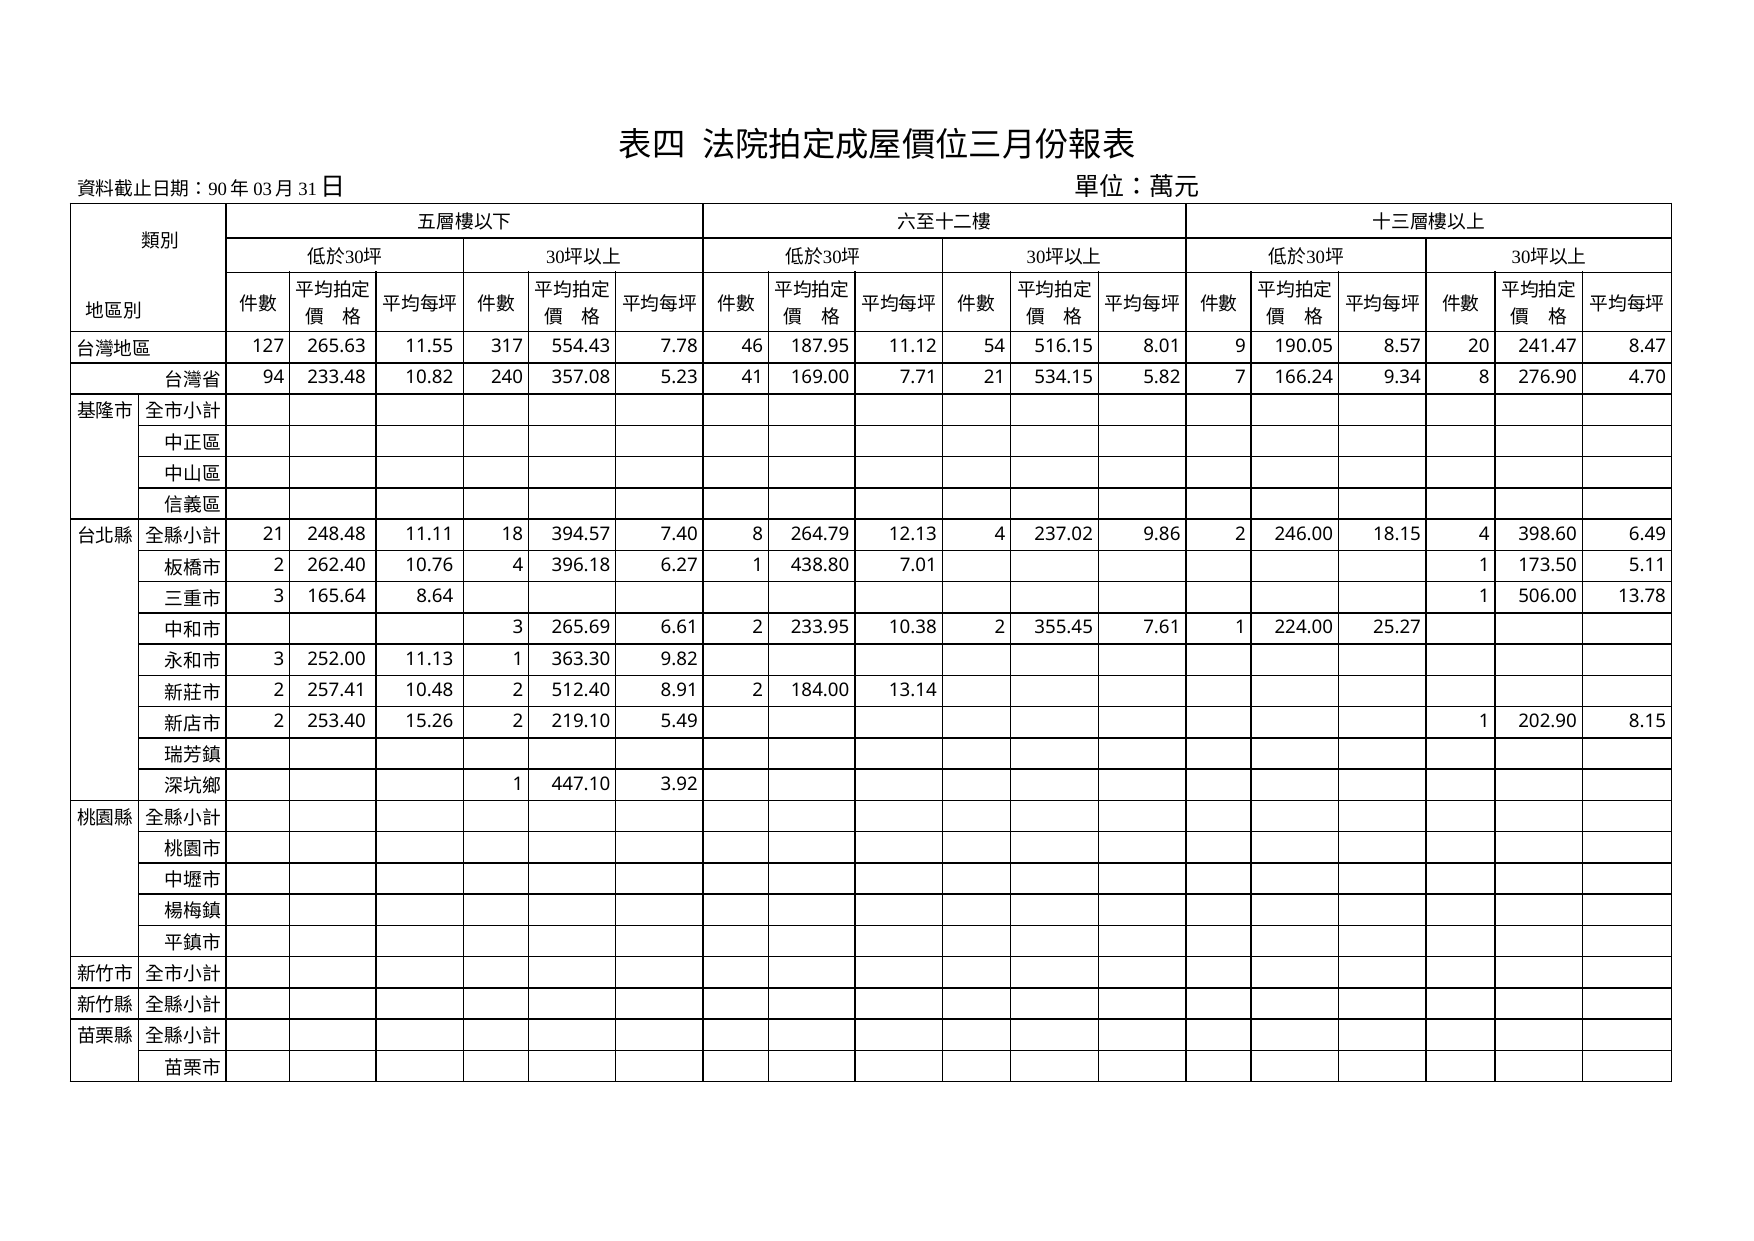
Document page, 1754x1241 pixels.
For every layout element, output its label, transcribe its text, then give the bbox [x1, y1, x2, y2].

table_cell [769, 770, 854, 799]
table_cell [227, 926, 289, 956]
table_cell 桃園市 [139, 832, 225, 862]
table_cell 台灣省 [139, 364, 225, 393]
table_cell 5.23 [616, 364, 702, 393]
table_cell [1583, 1020, 1671, 1049]
table_cell 13.78 [1583, 582, 1671, 612]
table_cell [227, 832, 289, 862]
table_cell [1011, 457, 1098, 487]
table_cell 平均每坪 [616, 273, 702, 331]
table_cell 4 [464, 551, 528, 581]
table_cell [1011, 489, 1098, 518]
table_cell [377, 614, 463, 643]
table_cell [616, 989, 702, 1018]
table_cell [377, 864, 463, 893]
table_cell [1583, 832, 1671, 862]
table_cell [769, 957, 854, 987]
table_cell [1496, 614, 1582, 643]
table_cell [71, 1050, 138, 1081]
table_cell 9.86 [1099, 520, 1185, 549]
table_cell 219.10 [529, 707, 615, 737]
table_cell [856, 864, 942, 893]
table_cell [1252, 832, 1338, 862]
table_cell [1187, 489, 1250, 518]
table_cell [227, 1020, 289, 1049]
table_cell [1583, 1051, 1671, 1081]
table_cell 21 [943, 364, 1010, 393]
table_cell [1011, 895, 1098, 924]
table_cell [1187, 926, 1250, 956]
table_cell 2 [227, 676, 289, 706]
table_cell [616, 426, 702, 456]
table_cell [704, 926, 768, 956]
table_cell [1099, 864, 1185, 893]
table_cell 534.15 [1011, 364, 1098, 393]
table_cell [529, 832, 615, 862]
table_cell 11.12 [856, 332, 942, 362]
table_cell [1011, 395, 1098, 424]
table_cell [856, 989, 942, 1018]
table_cell [464, 895, 528, 924]
table_cell 3 [227, 645, 289, 674]
table_cell [1496, 489, 1582, 518]
table_cell [616, 895, 702, 924]
table_cell [616, 957, 702, 987]
table_cell [704, 801, 768, 831]
table_cell 30坪以上 [464, 239, 702, 271]
table_cell 新竹市 [71, 957, 138, 987]
table_cell 低於30坪 [227, 239, 463, 271]
table_cell [616, 457, 702, 487]
table_cell 3.92 [616, 770, 702, 799]
table_cell 253.40 [290, 707, 375, 737]
table_cell 10.82 [377, 364, 463, 393]
table_cell [1427, 895, 1494, 924]
table_cell 9 [1187, 332, 1250, 362]
table_cell [71, 456, 138, 487]
table_cell 8.57 [1339, 332, 1425, 362]
table_cell [464, 1051, 528, 1081]
table_cell 18 [464, 520, 528, 549]
table_cell [1496, 1020, 1582, 1049]
table_cell [769, 1020, 854, 1049]
table_cell 317 [464, 332, 528, 362]
table_cell 平均每坪 [377, 273, 463, 331]
table_cell [1496, 676, 1582, 706]
table_cell [227, 770, 289, 799]
table_cell 506.00 [1496, 582, 1582, 612]
table_cell 台灣地區 [71, 332, 225, 362]
table_cell 平均每坪 [1339, 273, 1425, 331]
table_cell [1187, 770, 1250, 799]
table_cell 全市小計 [139, 395, 225, 424]
table_cell [464, 489, 528, 518]
table_cell [1011, 739, 1098, 768]
table_cell [616, 489, 702, 518]
table_cell [1187, 832, 1250, 862]
table_cell [1339, 957, 1425, 987]
table_cell 173.50 [1496, 551, 1582, 581]
table_cell [377, 426, 463, 456]
table_cell [1099, 770, 1185, 799]
table_cell [1252, 551, 1338, 581]
table_cell [377, 895, 463, 924]
table_cell [1252, 645, 1338, 674]
table_cell [769, 739, 854, 768]
table_cell 8.15 [1583, 707, 1671, 737]
table_cell [1583, 770, 1671, 799]
table_cell [1339, 676, 1425, 706]
table_cell [529, 989, 615, 1018]
table_cell 1 [1427, 551, 1494, 581]
table_cell [290, 489, 375, 518]
table_cell [1496, 926, 1582, 956]
table_cell [1011, 582, 1098, 612]
table_cell 平均拍定價 格 [1011, 273, 1098, 331]
table_cell [529, 864, 615, 893]
table_cell [1252, 707, 1338, 737]
table_cell [1252, 457, 1338, 487]
table_cell [1099, 426, 1185, 456]
table_cell 2 [704, 676, 768, 706]
table_header 十三層樓以上 [1187, 204, 1671, 237]
table_cell [704, 489, 768, 518]
table_cell [464, 801, 528, 831]
table_cell [856, 739, 942, 768]
table_cell [529, 395, 615, 424]
table_cell 件數 [227, 273, 289, 331]
table_cell [71, 737, 138, 768]
table_cell [616, 1051, 702, 1081]
table_cell 394.57 [529, 520, 615, 549]
table_cell [1011, 707, 1098, 737]
table_cell 233.95 [769, 614, 854, 643]
table_cell [856, 770, 942, 799]
table_cell [464, 582, 528, 612]
table_cell 低於30坪 [1187, 239, 1425, 271]
table_cell 240 [464, 364, 528, 393]
table_cell 平均拍定價 格 [290, 273, 375, 331]
table_cell [704, 832, 768, 862]
table_cell [856, 645, 942, 674]
table_header 類別 地區別 [71, 204, 225, 331]
table_cell [769, 489, 854, 518]
table_cell [464, 457, 528, 487]
table_cell 8.47 [1583, 332, 1671, 362]
table_cell 447.10 [529, 770, 615, 799]
table_cell [1011, 926, 1098, 956]
table_cell [1339, 1051, 1425, 1081]
table_cell [1496, 645, 1582, 674]
table_cell [943, 676, 1010, 706]
table_cell [1496, 1051, 1582, 1081]
table_cell [1252, 1020, 1338, 1049]
table_cell [1011, 770, 1098, 799]
table_cell [1187, 989, 1250, 1018]
table_cell [1496, 864, 1582, 893]
table_cell [704, 770, 768, 799]
table_cell [1583, 926, 1671, 956]
table_cell [943, 739, 1010, 768]
table_cell [1339, 926, 1425, 956]
table_cell [943, 489, 1010, 518]
table_cell 512.40 [529, 676, 615, 706]
table_cell [71, 675, 138, 706]
table_cell [71, 893, 138, 924]
table_cell [769, 801, 854, 831]
table_cell [1252, 489, 1338, 518]
table_cell [943, 926, 1010, 956]
table_cell 7.61 [1099, 614, 1185, 643]
table_cell [377, 989, 463, 1018]
table_cell [1583, 676, 1671, 706]
table_cell [227, 989, 289, 1018]
table_cell [529, 957, 615, 987]
table_cell [1496, 739, 1582, 768]
table_cell [704, 895, 768, 924]
table_cell [943, 989, 1010, 1018]
table_cell 10.48 [377, 676, 463, 706]
table_cell 三重市 [139, 582, 225, 612]
table_cell 全縣小計 [139, 989, 225, 1018]
table_cell [1427, 832, 1494, 862]
table_cell [1099, 457, 1185, 487]
table_cell [1099, 739, 1185, 768]
table_cell 5.82 [1099, 364, 1185, 393]
table_cell 233.48 [290, 364, 375, 393]
table_cell [943, 1051, 1010, 1081]
table_cell [1099, 707, 1185, 737]
table_cell [943, 895, 1010, 924]
table_cell [943, 864, 1010, 893]
table_cell [290, 739, 375, 768]
table_cell [856, 1020, 942, 1049]
table_cell [1427, 801, 1494, 831]
table_cell [1011, 801, 1098, 831]
table_cell [856, 457, 942, 487]
table_cell [1099, 582, 1185, 612]
table_cell [943, 645, 1010, 674]
table_cell [377, 770, 463, 799]
table_cell [769, 457, 854, 487]
table_cell [290, 457, 375, 487]
table_cell [1583, 457, 1671, 487]
table_cell [464, 864, 528, 893]
table_cell [1187, 426, 1250, 456]
table_cell [769, 832, 854, 862]
table_cell [1252, 989, 1338, 1018]
table_cell [464, 989, 528, 1018]
table_cell [71, 425, 138, 456]
table_cell 6.27 [616, 551, 702, 581]
table_cell 全縣小計 [139, 801, 225, 831]
table_cell [1496, 832, 1582, 862]
table_cell [227, 895, 289, 924]
table_cell [704, 1051, 768, 1081]
table_cell [227, 739, 289, 768]
table_cell [71, 581, 138, 612]
table_cell [1427, 957, 1494, 987]
table_cell 2 [1187, 520, 1250, 549]
table_cell [1099, 1051, 1185, 1081]
table_cell [1252, 926, 1338, 956]
table_cell [1339, 770, 1425, 799]
table_cell [1187, 676, 1250, 706]
table_cell [769, 395, 854, 424]
table_cell [1187, 395, 1250, 424]
table_cell [1583, 957, 1671, 987]
table_cell 13.14 [856, 676, 942, 706]
table_cell [1252, 895, 1338, 924]
table_cell [1583, 426, 1671, 456]
table_cell [769, 426, 854, 456]
table_cell [290, 770, 375, 799]
table_cell [529, 1051, 615, 1081]
table_cell [704, 707, 768, 737]
table_cell [1187, 645, 1250, 674]
table_cell 3 [227, 582, 289, 612]
table_cell 202.90 [1496, 707, 1582, 737]
table_cell [943, 582, 1010, 612]
table_cell [1427, 770, 1494, 799]
table_cell [1339, 895, 1425, 924]
table_cell [1583, 614, 1671, 643]
table_cell 396.18 [529, 551, 615, 581]
table_cell [1252, 676, 1338, 706]
table_cell 8.91 [616, 676, 702, 706]
table_cell [1496, 895, 1582, 924]
table_cell [227, 957, 289, 987]
table_cell [769, 926, 854, 956]
table_cell [529, 426, 615, 456]
table_cell [71, 768, 138, 799]
table_cell [1099, 989, 1185, 1018]
table_cell [616, 739, 702, 768]
table_cell [704, 457, 768, 487]
table_cell [529, 582, 615, 612]
text 資料截止日期：90年03月31日 單位：萬元 [77, 166, 1677, 203]
table_cell 全縣小計 [139, 520, 225, 549]
table_cell [769, 645, 854, 674]
table_cell [1099, 957, 1185, 987]
table_cell [1583, 395, 1671, 424]
table_cell 平鎮市 [139, 926, 225, 956]
table_cell 7.40 [616, 520, 702, 549]
table_cell [616, 1020, 702, 1049]
table_cell [290, 614, 375, 643]
table_cell 基隆市 [71, 395, 138, 424]
table_cell [769, 864, 854, 893]
table_cell 7.01 [856, 551, 942, 581]
table_cell [1099, 801, 1185, 831]
table_cell [1099, 551, 1185, 581]
table_cell 中正區 [139, 426, 225, 456]
table_cell 265.69 [529, 614, 615, 643]
table_cell 264.79 [769, 520, 854, 549]
table_cell [1252, 864, 1338, 893]
table_cell 楊梅鎮 [139, 895, 225, 924]
table_cell 246.00 [1252, 520, 1338, 549]
table_cell [529, 801, 615, 831]
table_cell 6.61 [616, 614, 702, 643]
table_cell 54 [943, 332, 1010, 362]
table_cell [1583, 645, 1671, 674]
table_cell [1339, 801, 1425, 831]
table_cell 平均拍定價 格 [1252, 273, 1338, 331]
table_cell [377, 489, 463, 518]
table_cell [1583, 864, 1671, 893]
table_cell [1187, 551, 1250, 581]
table_cell [1252, 395, 1338, 424]
table_cell [1011, 989, 1098, 1018]
table_cell [464, 1020, 528, 1049]
table_cell [1252, 739, 1338, 768]
table_cell 平均拍定價 格 [1496, 273, 1582, 331]
table_cell [1252, 770, 1338, 799]
table_cell [1427, 1051, 1494, 1081]
table_cell 11.55 [377, 332, 463, 362]
table_cell [71, 487, 138, 518]
table_cell [290, 801, 375, 831]
table_cell 2 [227, 551, 289, 581]
table_cell [377, 1020, 463, 1049]
table_cell 248.48 [290, 520, 375, 549]
table_cell [1187, 707, 1250, 737]
table_cell [1187, 457, 1250, 487]
table_cell [529, 926, 615, 956]
table_cell [1427, 614, 1494, 643]
table_cell [227, 801, 289, 831]
table_cell 8 [1427, 364, 1494, 393]
table_cell 276.90 [1496, 364, 1582, 393]
table_cell 8.64 [377, 582, 463, 612]
table_cell 1 [1187, 614, 1250, 643]
table_cell [1011, 1051, 1098, 1081]
table_cell [1011, 957, 1098, 987]
text 表四 法院拍定成屋價位三月份報表 [77, 118, 1677, 166]
table_cell 1 [464, 770, 528, 799]
table_cell [1427, 489, 1494, 518]
table_cell [1187, 895, 1250, 924]
table_cell 357.08 [529, 364, 615, 393]
table_cell [1339, 989, 1425, 1018]
table_cell [856, 489, 942, 518]
table_cell 4 [1427, 520, 1494, 549]
table_cell [704, 864, 768, 893]
table_cell 41 [704, 364, 768, 393]
table_cell 5.11 [1583, 551, 1671, 581]
table_cell [1099, 832, 1185, 862]
table_cell [71, 364, 138, 393]
table_cell [616, 926, 702, 956]
table_cell [943, 707, 1010, 737]
table_cell [1339, 832, 1425, 862]
table_cell [856, 1051, 942, 1081]
table_cell 10.76 [377, 551, 463, 581]
table_cell [377, 926, 463, 956]
table_cell [1339, 551, 1425, 581]
table_cell [529, 489, 615, 518]
table_cell [704, 957, 768, 987]
table_cell 新店市 [139, 707, 225, 737]
table_cell [856, 582, 942, 612]
table_cell [227, 457, 289, 487]
table_cell 252.00 [290, 645, 375, 674]
table_cell [1339, 707, 1425, 737]
table_cell [71, 643, 138, 674]
table_cell 46 [704, 332, 768, 362]
table_cell 1 [464, 645, 528, 674]
table_cell 中壢市 [139, 864, 225, 893]
table_cell [529, 739, 615, 768]
table_cell [377, 457, 463, 487]
table_cell [377, 395, 463, 424]
table_cell [227, 614, 289, 643]
table_cell 4.70 [1583, 364, 1671, 393]
table_cell [1187, 801, 1250, 831]
table_cell 件數 [704, 273, 768, 331]
table_cell [71, 612, 138, 643]
table_cell [464, 395, 528, 424]
table_cell [1339, 1020, 1425, 1049]
table_cell [1339, 739, 1425, 768]
table_cell [856, 801, 942, 831]
table_cell [704, 426, 768, 456]
table_cell 深坑鄉 [139, 770, 225, 799]
table_cell 94 [227, 364, 289, 393]
table_cell 6.49 [1583, 520, 1671, 549]
table_cell [856, 395, 942, 424]
table_cell [71, 550, 138, 581]
table_cell [1339, 489, 1425, 518]
table_cell [704, 1020, 768, 1049]
table_cell [1427, 739, 1494, 768]
table_cell [616, 832, 702, 862]
table_cell [943, 801, 1010, 831]
table_cell [769, 895, 854, 924]
table_cell 12.13 [856, 520, 942, 549]
table_cell [1339, 864, 1425, 893]
table_cell 1 [1427, 707, 1494, 737]
table_cell 2 [943, 614, 1010, 643]
table_header 五層樓以下 [227, 204, 702, 237]
table_cell [227, 395, 289, 424]
table_cell [704, 739, 768, 768]
table_cell [1011, 676, 1098, 706]
table_cell [464, 957, 528, 987]
table_cell 7.78 [616, 332, 702, 362]
table_cell 11.11 [377, 520, 463, 549]
table_cell [464, 739, 528, 768]
table_cell 15.26 [377, 707, 463, 737]
table_cell 30坪以上 [943, 239, 1185, 271]
table_cell 190.05 [1252, 332, 1338, 362]
table_cell [704, 645, 768, 674]
table_cell [943, 551, 1010, 581]
table_cell [1099, 645, 1185, 674]
table_cell [1427, 926, 1494, 956]
table_cell 全市小計 [139, 957, 225, 987]
table_cell [1187, 1051, 1250, 1081]
table_cell [769, 1051, 854, 1081]
table_cell [1583, 989, 1671, 1018]
table_cell [856, 895, 942, 924]
table_cell [1427, 426, 1494, 456]
table_cell 2 [704, 614, 768, 643]
table_cell 平均每坪 [856, 273, 942, 331]
table_cell [1099, 1020, 1185, 1049]
table_cell 板橋市 [139, 551, 225, 581]
table_cell [290, 989, 375, 1018]
table_cell 件數 [943, 273, 1010, 331]
table_cell [1496, 957, 1582, 987]
table_cell [616, 864, 702, 893]
table_cell 438.80 [769, 551, 854, 581]
table_cell [290, 832, 375, 862]
table_cell [377, 1051, 463, 1081]
table_cell [1427, 645, 1494, 674]
table_cell [856, 707, 942, 737]
table_cell [377, 832, 463, 862]
table_cell 21 [227, 520, 289, 549]
table_cell 224.00 [1252, 614, 1338, 643]
table_cell 355.45 [1011, 614, 1098, 643]
table_cell [943, 395, 1010, 424]
table_cell 11.13 [377, 645, 463, 674]
table_cell [1427, 864, 1494, 893]
table_cell 平均拍定價 格 [529, 273, 615, 331]
table_cell [1252, 426, 1338, 456]
table_cell [704, 395, 768, 424]
table_cell [1496, 395, 1582, 424]
table_cell 398.60 [1496, 520, 1582, 549]
table_cell [1583, 739, 1671, 768]
table_cell [1583, 895, 1671, 924]
table_cell [290, 426, 375, 456]
table_cell 5.49 [616, 707, 702, 737]
table_cell [227, 426, 289, 456]
table_cell [769, 582, 854, 612]
table_cell 127 [227, 332, 289, 362]
table_cell [1011, 832, 1098, 862]
table_cell [1583, 801, 1671, 831]
table_cell 187.95 [769, 332, 854, 362]
table_cell [1099, 395, 1185, 424]
table_cell 永和市 [139, 645, 225, 674]
table_cell [529, 457, 615, 487]
table_cell [1427, 457, 1494, 487]
table_cell 件數 [1427, 273, 1494, 331]
table_cell [1187, 864, 1250, 893]
table_cell [856, 426, 942, 456]
table_cell [290, 957, 375, 987]
table_cell 169.00 [769, 364, 854, 393]
table_cell [1339, 582, 1425, 612]
table_cell 262.40 [290, 551, 375, 581]
table_cell 8.01 [1099, 332, 1185, 362]
table_cell [1427, 1020, 1494, 1049]
table_cell [464, 832, 528, 862]
table_cell [943, 957, 1010, 987]
table_cell [1339, 457, 1425, 487]
table_cell [1099, 489, 1185, 518]
table_cell [290, 895, 375, 924]
table_cell 8 [704, 520, 768, 549]
table_cell [769, 989, 854, 1018]
table_cell 瑞芳鎮 [139, 739, 225, 768]
table_cell [227, 864, 289, 893]
table_cell 25.27 [1339, 614, 1425, 643]
table_cell [290, 864, 375, 893]
table_cell [1339, 645, 1425, 674]
table_cell [71, 831, 138, 862]
table_cell [1011, 864, 1098, 893]
table_cell [1187, 582, 1250, 612]
table_cell 257.41 [290, 676, 375, 706]
table_cell [464, 926, 528, 956]
table_cell 165.64 [290, 582, 375, 612]
table_cell 9.82 [616, 645, 702, 674]
table_cell [1496, 426, 1582, 456]
table_cell [529, 895, 615, 924]
table_cell [1099, 895, 1185, 924]
table_cell 184.00 [769, 676, 854, 706]
table_cell [377, 801, 463, 831]
table_cell 554.43 [529, 332, 615, 362]
table_cell [290, 395, 375, 424]
table_cell [1187, 739, 1250, 768]
table_cell 平均每坪 [1583, 273, 1671, 331]
table_cell 件數 [1187, 273, 1250, 331]
table_cell [1427, 989, 1494, 1018]
table_cell [1011, 551, 1098, 581]
table_cell [943, 832, 1010, 862]
table_cell [616, 801, 702, 831]
table_cell 2 [464, 676, 528, 706]
table_cell 新竹縣 [71, 989, 138, 1018]
table_cell [1427, 676, 1494, 706]
table_cell 241.47 [1496, 332, 1582, 362]
table_cell [1011, 645, 1098, 674]
table_cell [704, 989, 768, 1018]
table_cell 10.38 [856, 614, 942, 643]
table_cell [71, 706, 138, 737]
table_cell [290, 926, 375, 956]
table_cell 桃園縣 [71, 801, 138, 831]
table_cell [464, 426, 528, 456]
table_cell 平均拍定價 格 [769, 273, 854, 331]
table_cell 1 [704, 551, 768, 581]
table_cell 1 [1427, 582, 1494, 612]
table_cell 中和市 [139, 614, 225, 643]
table_cell [1339, 395, 1425, 424]
table_cell 30坪以上 [1427, 239, 1671, 271]
table_cell [1187, 957, 1250, 987]
table_cell [856, 957, 942, 987]
table_cell [227, 489, 289, 518]
table_cell [71, 862, 138, 893]
table_header 六至十二樓 [704, 204, 1185, 237]
table_cell [616, 582, 702, 612]
table_cell 4 [943, 520, 1010, 549]
table_cell 7.71 [856, 364, 942, 393]
table_cell 新莊市 [139, 676, 225, 706]
table_cell 18.15 [1339, 520, 1425, 549]
table_cell [704, 582, 768, 612]
table_cell [1583, 489, 1671, 518]
table_cell 265.63 [290, 332, 375, 362]
table_cell [1187, 1020, 1250, 1049]
table_cell [856, 832, 942, 862]
table_cell 9.34 [1339, 364, 1425, 393]
table_cell [377, 957, 463, 987]
table_cell [1011, 426, 1098, 456]
table_cell 中山區 [139, 457, 225, 487]
table_cell 苗栗縣 [71, 1020, 138, 1049]
table_cell 7 [1187, 364, 1250, 393]
table_cell [856, 926, 942, 956]
table_cell 全縣小計 [139, 1020, 225, 1049]
table_cell [616, 395, 702, 424]
table_cell [1011, 1020, 1098, 1049]
table_cell 237.02 [1011, 520, 1098, 549]
table_cell [1252, 801, 1338, 831]
table_cell [290, 1051, 375, 1081]
table_cell [377, 739, 463, 768]
table_cell 苗栗市 [139, 1051, 225, 1081]
table_cell 20 [1427, 332, 1494, 362]
table_cell 363.30 [529, 645, 615, 674]
table_cell [1339, 426, 1425, 456]
table_cell [1496, 989, 1582, 1018]
table_cell 件數 [464, 273, 528, 331]
table_cell [1099, 676, 1185, 706]
table_cell [943, 457, 1010, 487]
table_cell 2 [464, 707, 528, 737]
table_cell [1252, 957, 1338, 987]
table_cell [943, 1020, 1010, 1049]
table_cell [1099, 926, 1185, 956]
table_cell [71, 925, 138, 956]
table_cell [1427, 395, 1494, 424]
table_cell [1496, 801, 1582, 831]
table_cell 信義區 [139, 489, 225, 518]
table_cell 516.15 [1011, 332, 1098, 362]
table_cell [769, 707, 854, 737]
table_cell 166.24 [1252, 364, 1338, 393]
table_cell [1252, 1051, 1338, 1081]
table_cell 2 [227, 707, 289, 737]
table_cell [943, 770, 1010, 799]
table_cell [943, 426, 1010, 456]
table_cell 台北縣 [71, 520, 138, 549]
table_cell [1496, 457, 1582, 487]
table_cell [529, 1020, 615, 1049]
table_cell [227, 1051, 289, 1081]
table_cell [290, 1020, 375, 1049]
table_cell 低於30坪 [704, 239, 942, 271]
table_cell 3 [464, 614, 528, 643]
table_cell 平均每坪 [1099, 273, 1185, 331]
table_cell [1496, 770, 1582, 799]
table_cell [1252, 582, 1338, 612]
